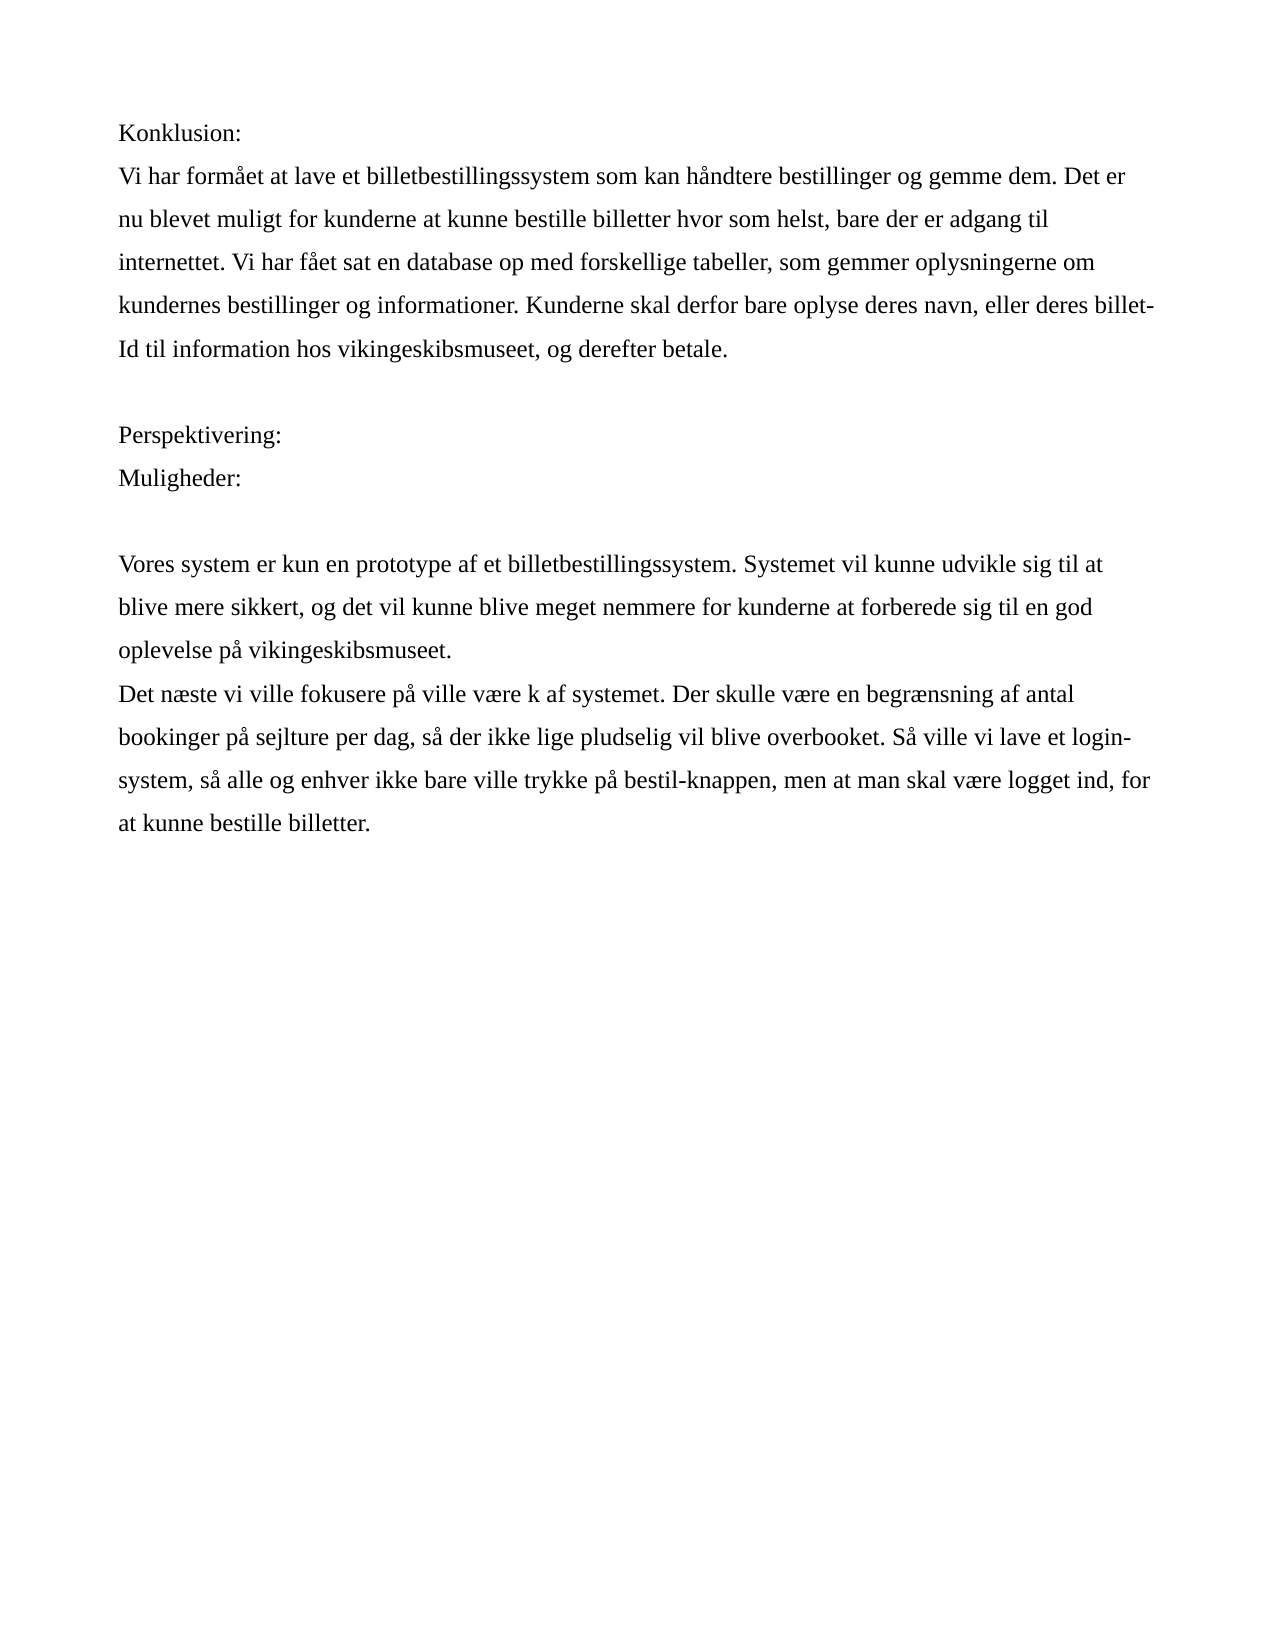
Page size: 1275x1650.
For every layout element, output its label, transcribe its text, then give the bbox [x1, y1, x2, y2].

text Perspektivering: [118, 420, 1157, 449]
text Vi har formået at lave et billetbestillingssystem som kan håndtere bestillinger og gemme dem. Det er nu blevet muligt for kunderne at kunne bestille billetter hvor som helst, bare der er adgang til internettet. Vi har fået sat en database op med forskellige tabeller, som gemmer oplysningerne om kundernes bestillinger og informationer. Kunderne skal derfor bare oplyse deres navn, eller deres billet-Id til information hos vikingeskibsmuseet, og derefter betale. [118, 161, 1157, 362]
text Vores system er kun en prototype af et billetbestillingssystem. Systemet vil kunne udvikle sig til at blive mere sikkert, og det vil kunne blive meget nemmere for kunderne at forberede sig til en god oplevelse på vikingeskibsmuseet. [118, 549, 1157, 664]
text Muligheder: [118, 463, 1157, 492]
text Det næste vi ville fokusere på ville være k af systemet. Der skulle være en begrænsning af antal bookinger på sejlture per dag, så der ikke lige pludselig vil blive overbooket. Så ville vi lave et login-system, så alle og enhver ikke bare ville trykke på bestil-knappen, men at man skal være logget ind, for at kunne bestille billetter. [118, 679, 1157, 837]
text Konklusion: [118, 118, 1157, 147]
